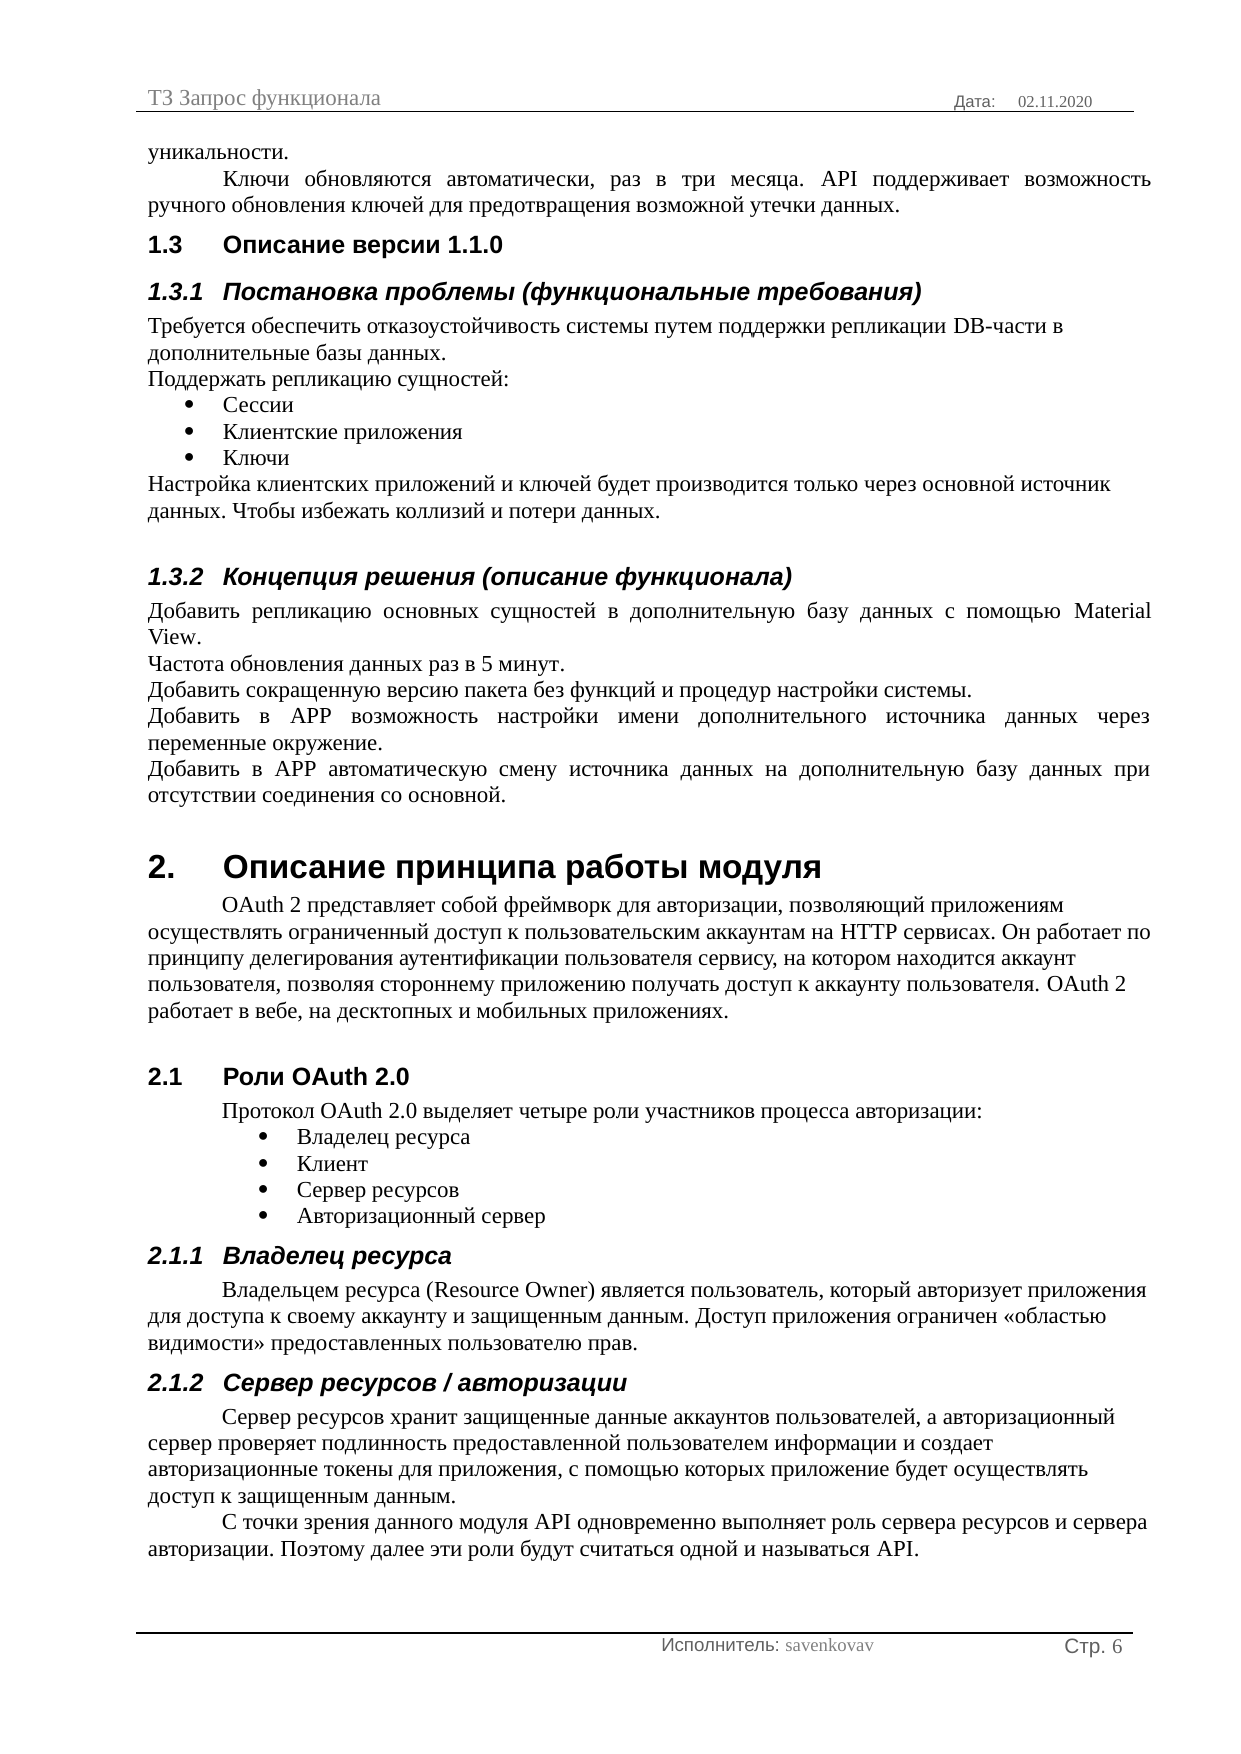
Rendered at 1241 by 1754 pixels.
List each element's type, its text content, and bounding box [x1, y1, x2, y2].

list Авторизационный сервер [259, 1202, 1152, 1229]
text Протокол OAuth 2.0 выделяет четыре роли участников процесса авторизации: [148, 1097, 1152, 1123]
text Добавить в APP возможность настройки имени дополнительного источника данных через переменные окружение. [148, 702, 1152, 755]
text Добавить репликацию основных сущностей в дополнительную базу данных с помощью Material View. [148, 597, 1152, 650]
text Требуется обеспечить отказоустойчивость системы путем поддержки репликации DB-части в дополнительные базы данных. [148, 312, 1152, 365]
subtitle Описание принципа работы модуля [148, 847, 1152, 885]
list Владелец ресурса [259, 1123, 1152, 1150]
text Частота обновления данных раз в 5 минут. [148, 650, 1152, 676]
list Клиент [259, 1150, 1152, 1176]
list Ключи [185, 444, 1152, 470]
text OAuth 2 представляет собой фреймворк для авторизации, позволяющий приложениям осуществлять ограниченный доступ к пользовательским аккаунтам на HTTP сервисах. Он работает по принципу делегирования аутентификации пользователя сервису, на котором находится аккаунт пользователя, позволяя стороннему приложению получать доступ к аккаунту пользователя. OAuth 2 работает в вебе, на десктопных и мобильных приложениях. [148, 891, 1152, 1023]
text Настройка клиентских приложений и ключей будет производится только через основной источник данных. Чтобы избежать коллизий и потери данных. [148, 470, 1152, 523]
text Добавить сокращенную версию пакета без функций и процедур настройки системы. [148, 676, 1152, 702]
list Клиентские приложения [185, 418, 1152, 444]
text Поддержать репликацию сущностей: [148, 365, 1152, 391]
list Сервер ресурсов [259, 1176, 1152, 1202]
subtitle Описание версии 1.1.0 [148, 230, 1152, 258]
subtitle Концепция решения (описание функционала) [148, 562, 1152, 591]
text Владельцем ресурса (Resource Owner) является пользователь, который авторизует приложения для доступа к своему аккаунту и защищенным данным. Доступ приложения ограничен «областью видимости» предоставленных пользователю прав. [148, 1276, 1152, 1355]
text уникальности. [148, 138, 1152, 164]
subtitle Сервер ресурсов / авторизации [148, 1368, 1152, 1397]
text Ключи обновляются автоматически, раз в три месяца. API поддерживает возможность ручного обновления ключей для предотвращения возможной утечки данных. [148, 164, 1152, 217]
list Сессии [185, 391, 1152, 418]
text Добавить в APP автоматическую смену источника данных на дополнительную базу данных при отсутствии соединения со основной. [148, 755, 1152, 808]
subtitle Постановка проблемы (функциональные требования) [148, 277, 1152, 306]
subtitle Роли OAuth 2.0 [148, 1062, 1152, 1091]
subtitle Владелец ресурса [148, 1241, 1152, 1270]
text Сервер ресурсов хранит защищенные данные аккаунтов пользователей, а авторизационный сервер проверяет подлинность предоставленной пользователем информации и создает авторизационные токены для приложения, с помощью которых приложение будет осуществлять доступ к защищенным данным. [148, 1403, 1152, 1508]
text С точки зрения данного модуля API одновременно выполняет роль сервера ресурсов и сервера авторизации. Поэтому далее эти роли будут считаться одной и называться API. [148, 1508, 1152, 1561]
